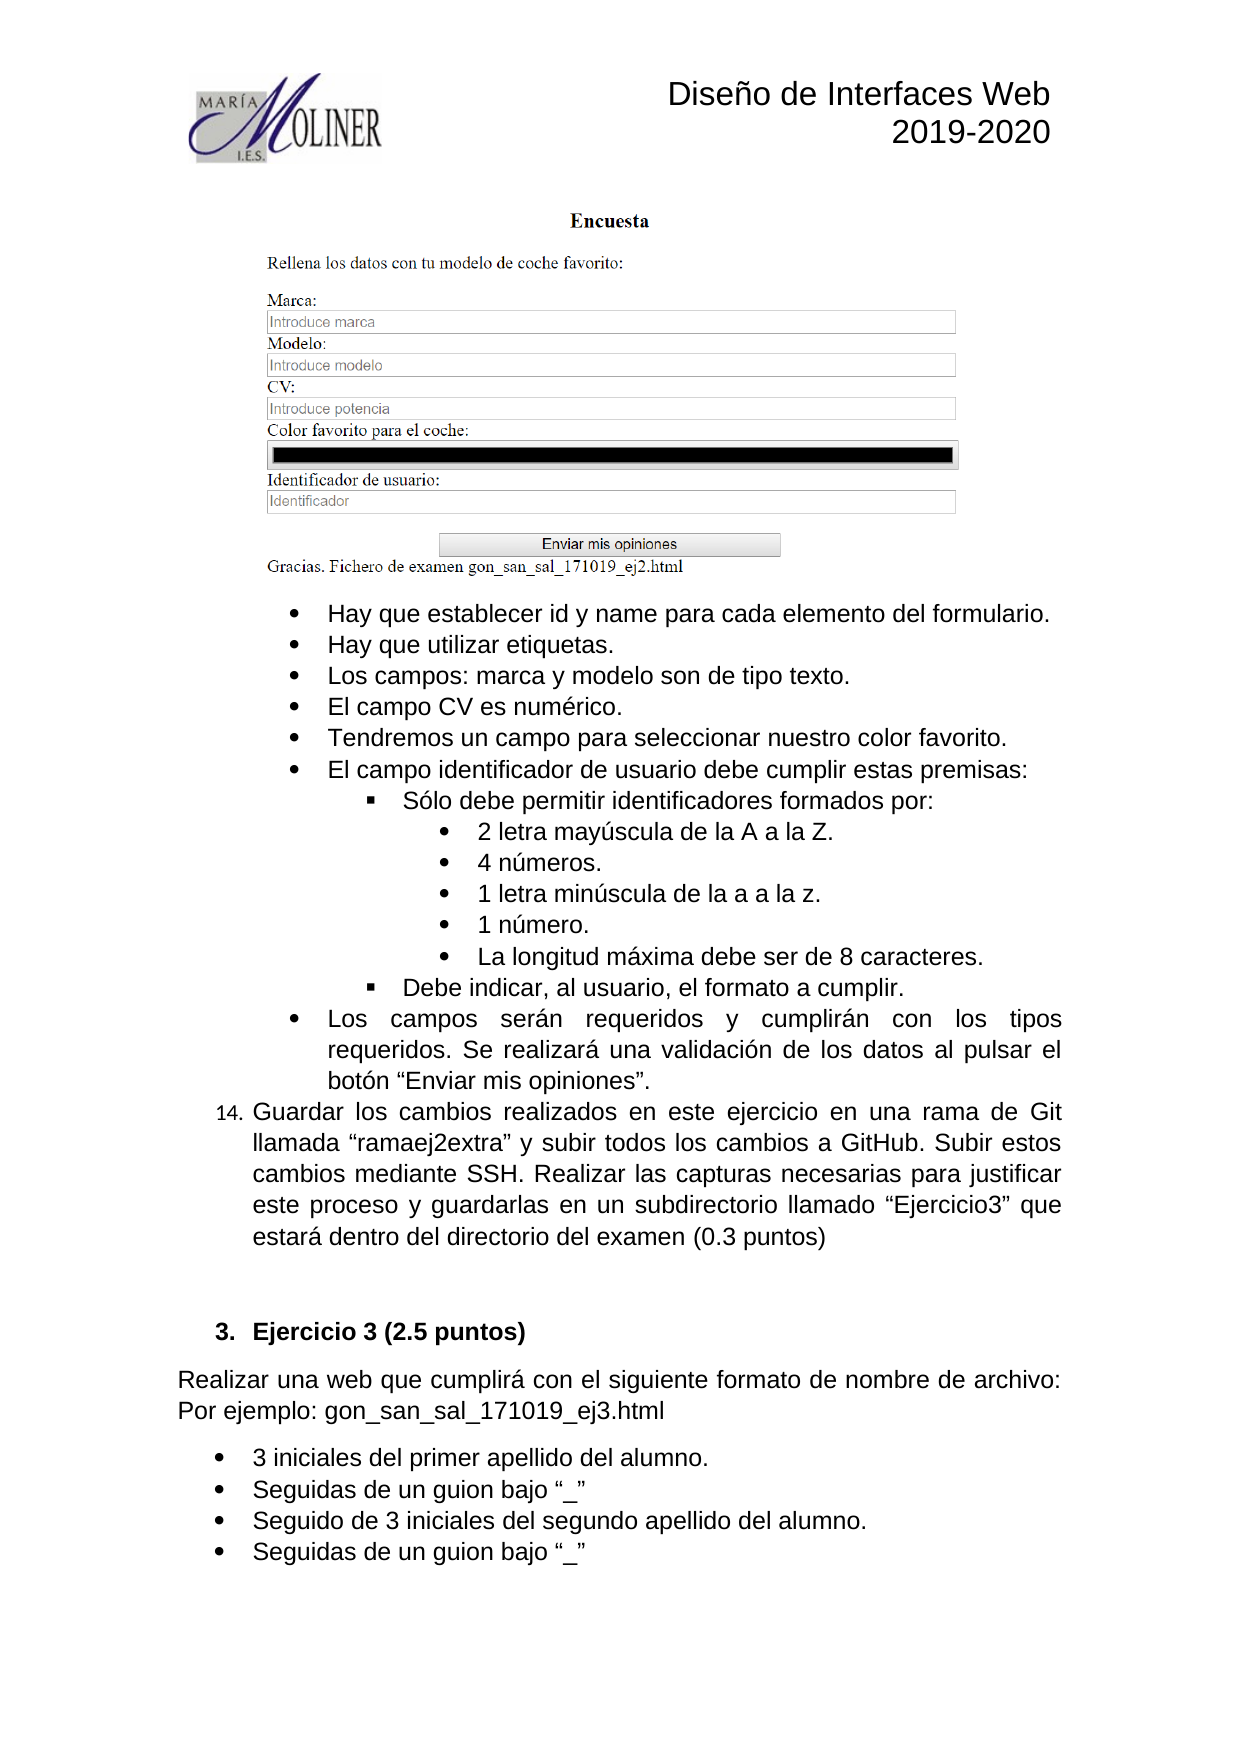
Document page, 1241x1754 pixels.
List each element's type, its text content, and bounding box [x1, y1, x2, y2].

list Seguidas de un guion bajo “_” [215, 1474, 1063, 1503]
list Debe indicar, al usuario, el formato a cumplir. [365, 973, 1063, 1001]
list El campo CV es numérico. [290, 692, 1063, 721]
list Hay que utilizar etiquetas. [290, 630, 1063, 659]
text Realizar una web que cumplirá con el siguiente formato de nombre de archivo: Por ejemplo: gon_san_sal_171019_ej3.html [177, 1365, 1063, 1424]
picture [245, 192, 994, 579]
list Tendremos un campo para seleccionar nuestro color favorito. [290, 723, 1063, 752]
list El campo identificador de usuario debe cumplir estas premisas: [290, 754, 1063, 783]
list 1 número. [440, 910, 1063, 939]
list Seguido de 3 iniciales del segundo apellido del alumno. [215, 1506, 1063, 1534]
list Guardar los cambios realizados en este ejercicio en una rama de Git llamada “ramaej2extra” y subir todos los cambios a GitHub. Subir estos cambios mediante SSH. Realizar las capturas necesarias para justificar este proceso y guardarlas en un subdirectorio llamado “Ejercicio3” que estará dentro del directorio del examen (0.3 puntos) [215, 1097, 1063, 1250]
list 4 números. [440, 848, 1063, 877]
list Ejercicio 3 (2.5 puntos) [215, 1317, 1063, 1346]
list 3 iniciales del primer apellido del alumno. [215, 1443, 1063, 1472]
list Los campos serán requeridos y cumplirán con los tipos requeridos. Se realizará una validación de los datos al pulsar el botón “Enviar mis opiniones”. [290, 1004, 1063, 1095]
list La longitud máxima debe ser de 8 caracteres. [440, 941, 1063, 970]
list Los campos: marca y modelo son de tipo texto. [290, 661, 1063, 690]
list 2 letra mayúscula de la A a la Z. [440, 817, 1063, 846]
list Hay que establecer id y name para cada elemento del formulario. [290, 599, 1063, 628]
list Seguidas de un guion bajo “_” [215, 1537, 1063, 1566]
list Sólo debe permitir identificadores formados por: [365, 786, 1063, 814]
list 1 letra minúscula de la a a la z. [440, 879, 1063, 908]
picture [188, 73, 383, 164]
